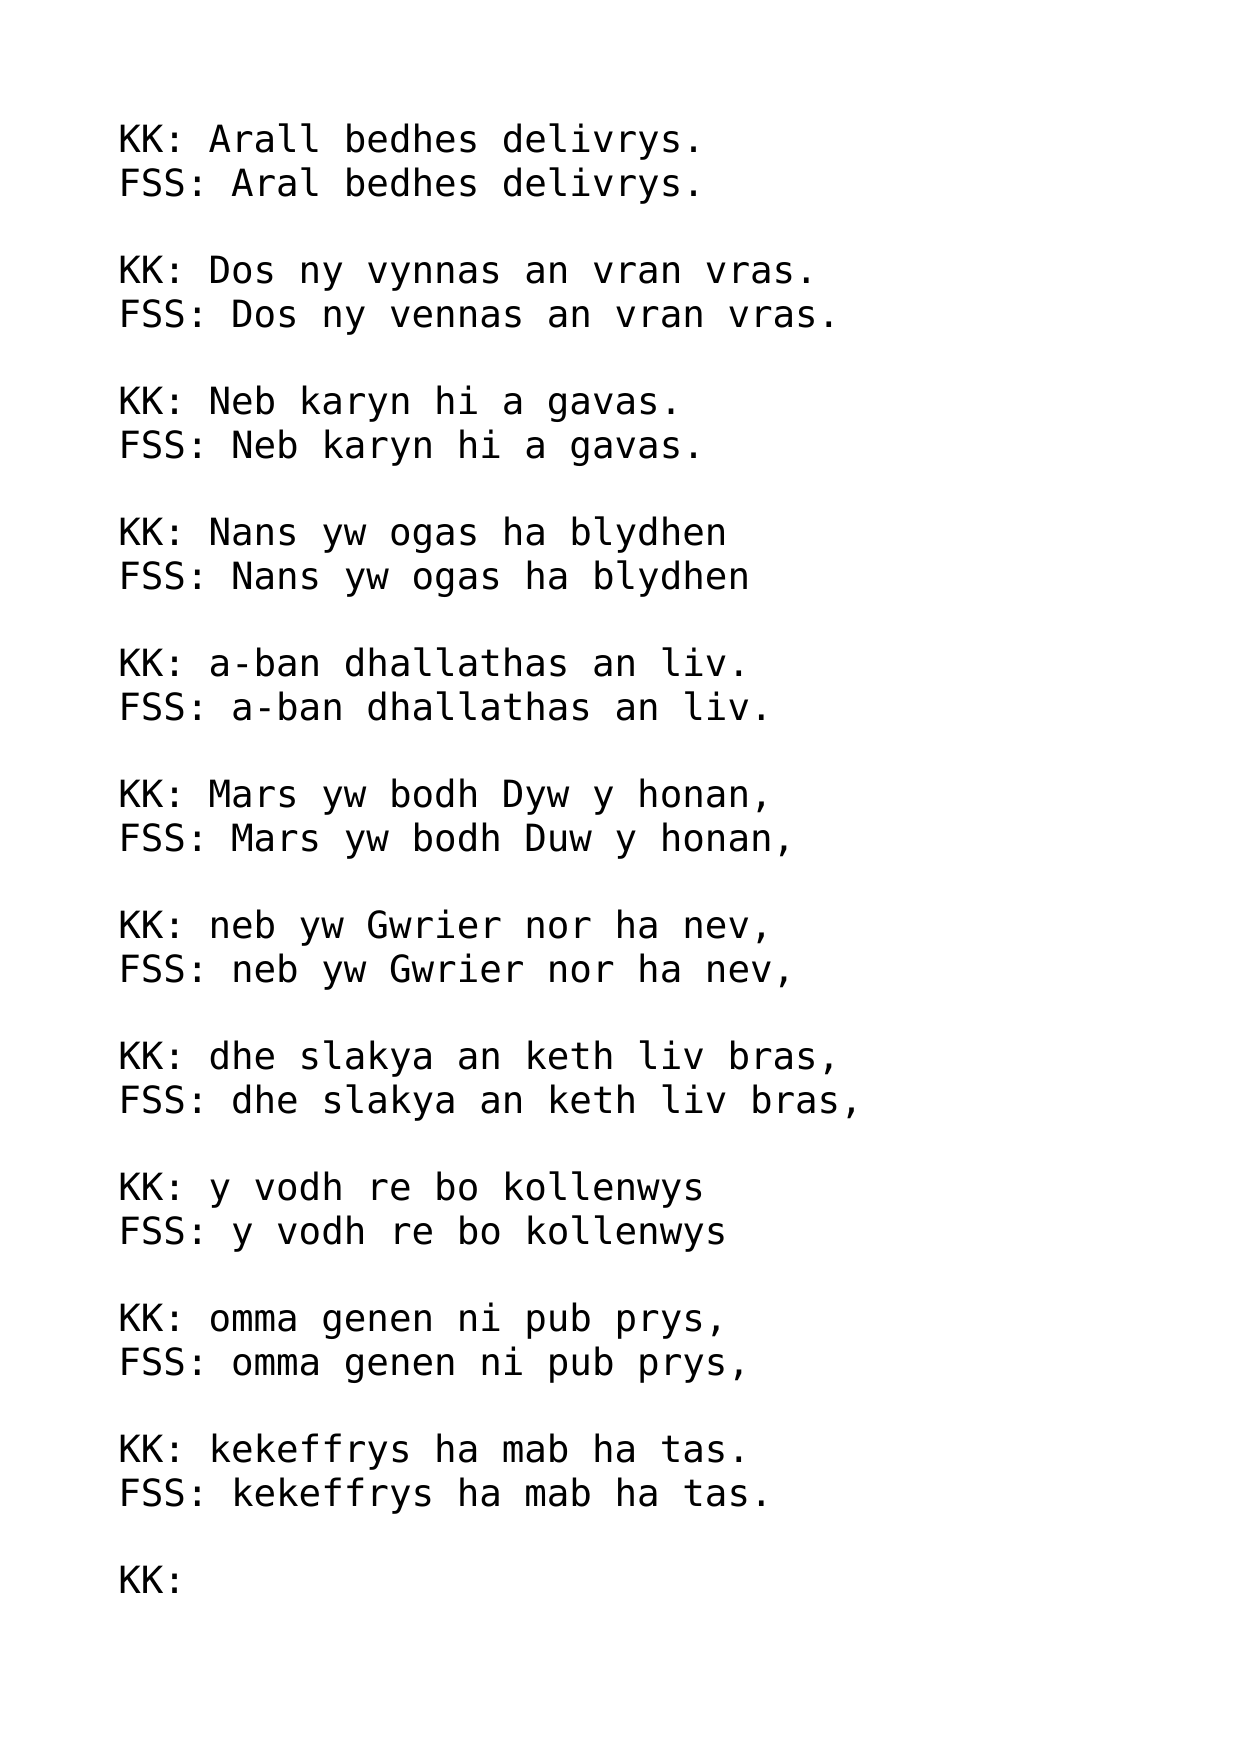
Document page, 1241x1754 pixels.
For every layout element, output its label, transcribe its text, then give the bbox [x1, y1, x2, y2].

text FSS: Mars yw bodh Duw y honan, [118, 816, 1122, 860]
text KK: y vodh re bo kollenwys [118, 1166, 1122, 1209]
text KK: a-ban dhallathas an liv. [118, 642, 1122, 686]
text KK: Dos ny vynnas an vran vras. [118, 249, 1122, 293]
text FSS: a-ban dhallathas an liv. [118, 686, 1122, 729]
text KK: omma genen ni pub prys, [118, 1297, 1122, 1340]
text FSS: Aral bedhes delivrys. [118, 162, 1122, 205]
text KK: [118, 1558, 1122, 1602]
text FSS: neb yw Gwrier nor ha nev, [118, 947, 1122, 991]
text KK: kekeffrys ha mab ha tas. [118, 1427, 1122, 1471]
text FSS: kekeffrys ha mab ha tas. [118, 1471, 1122, 1515]
text FSS: dhe slakya an keth liv bras, [118, 1078, 1122, 1122]
text FSS: Dos ny vennas an vran vras. [118, 293, 1122, 336]
text KK: Arall bedhes delivrys. [118, 118, 1122, 162]
text KK: Neb karyn hi a gavas. [118, 380, 1122, 424]
text KK: neb yw Gwrier nor ha nev, [118, 904, 1122, 947]
text KK: Mars yw bodh Dyw y honan, [118, 773, 1122, 816]
text FSS: y vodh re bo kollenwys [118, 1209, 1122, 1253]
text KK: Nans yw ogas ha blydhen [118, 511, 1122, 554]
text FSS: Neb karyn hi a gavas. [118, 424, 1122, 467]
text KK: dhe slakya an keth liv bras, [118, 1035, 1122, 1078]
text FSS: omma genen ni pub prys, [118, 1340, 1122, 1384]
text FSS: Nans yw ogas ha blydhen [118, 554, 1122, 598]
